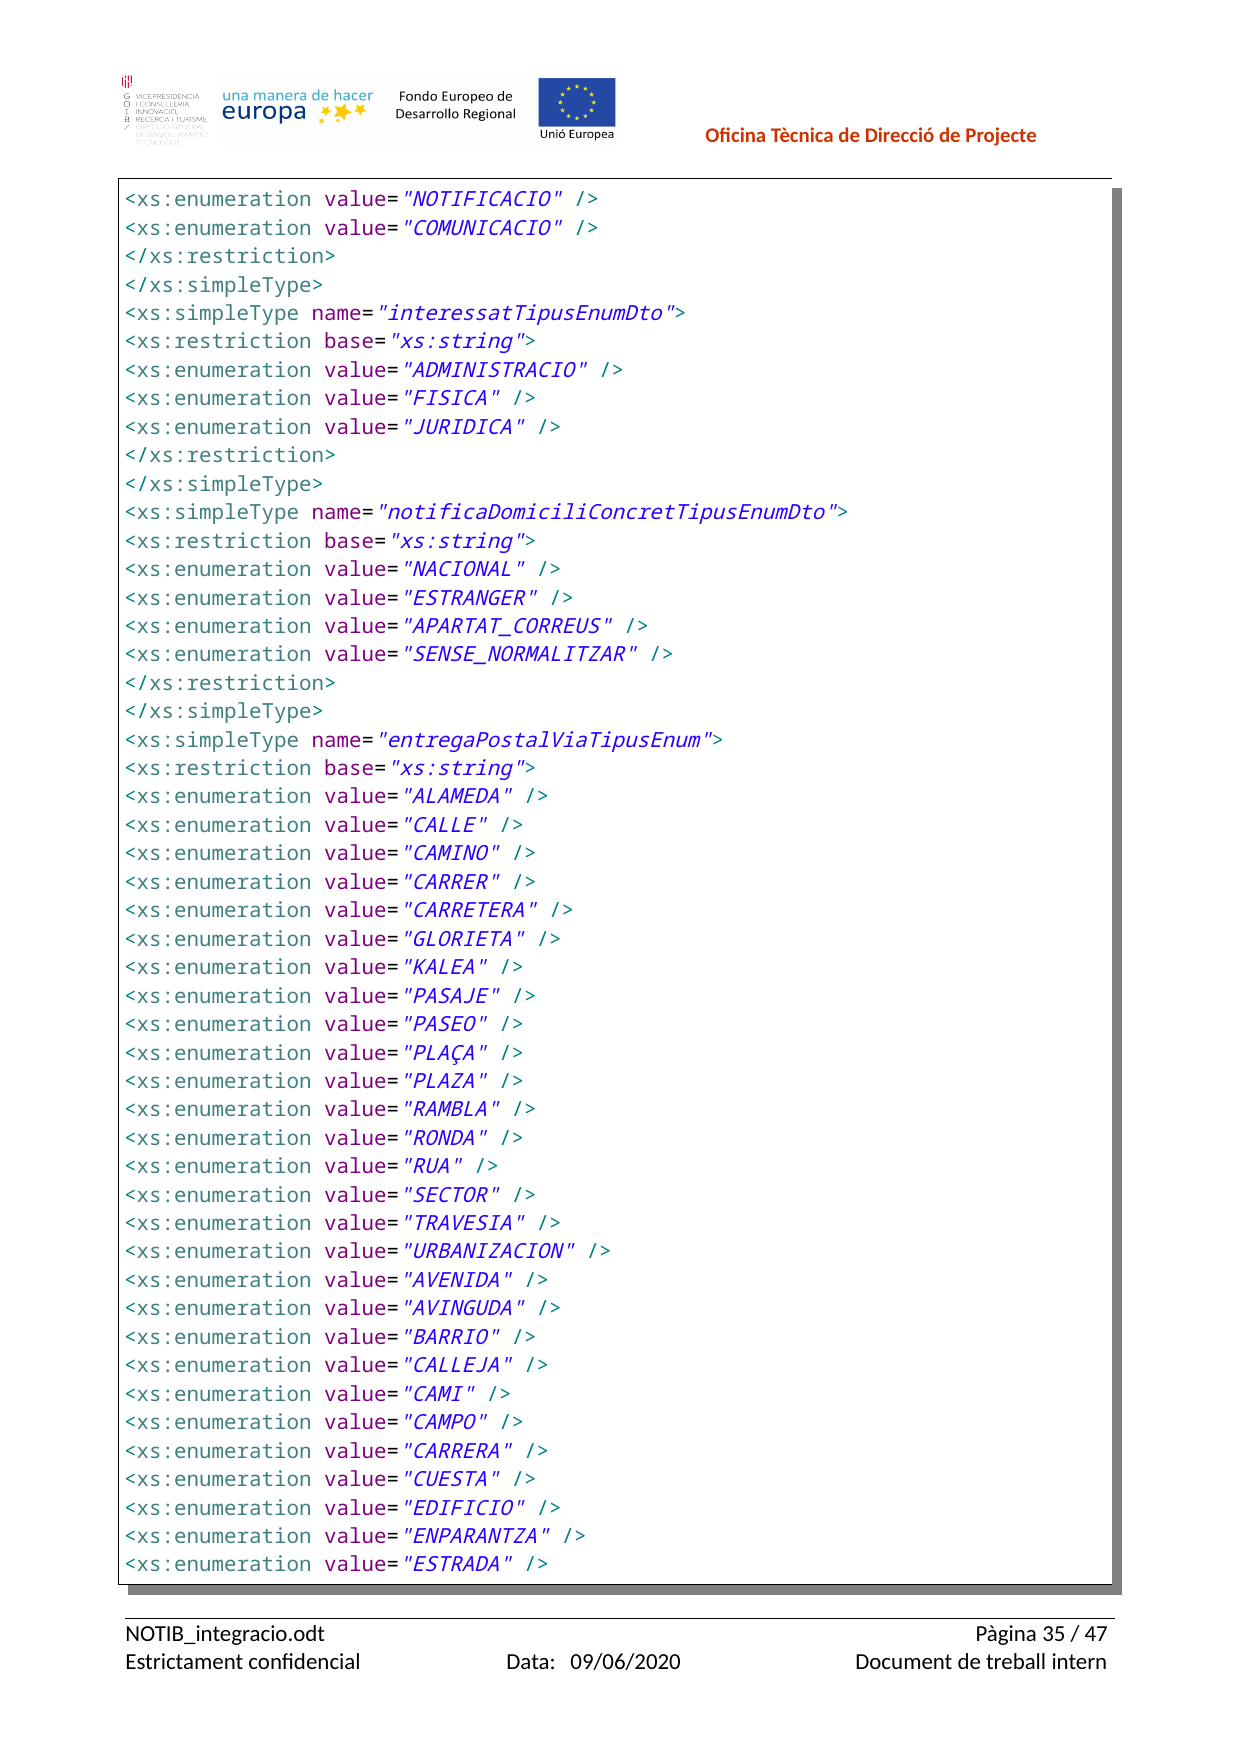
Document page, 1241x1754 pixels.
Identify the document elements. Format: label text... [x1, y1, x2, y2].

table_header <xs:enumeration value="NOTIFICACIO" /> <xs:enumeration value="COMUNICACIO" /> </xs:restriction> </xs:simpleType> <xs:simpleType name="interessatTipusEnumDto"> <xs:restriction base="xs:string"> <xs:enumeration value="ADMINISTRACIO" /> <xs:enumeration value="FISICA" /> <xs:enumeration value="JURIDICA" /> </xs:restriction> </xs:simpleType> <xs:simpleType name="notificaDomiciliConcretTipusEnumDto"> <xs:restriction base="xs:string"> <xs:enumeration value="NACIONAL" /> <xs:enumeration value="ESTRANGER" /> <xs:enumeration value="APARTAT_CORREUS" /> <xs:enumeration value="SENSE_NORMALITZAR" /> </xs:restriction> </xs:simpleType> <xs:simpleType name="entregaPostalViaTipusEnum"> <xs:restriction base="xs:string"> <xs:enumeration value="ALAMEDA" /> <xs:enumeration value="CALLE" /> <xs:enumeration value="CAMINO" /> <xs:enumeration value="CARRER" /> <xs:enumeration value="CARRETERA" /> <xs:enumeration value="GLORIETA" /> <xs:enumeration value="KALEA" /> <xs:enumeration value="PASAJE" /> <xs:enumeration value="PASEO" /> <xs:enumeration value="PLAÇA" /> <xs:enumeration value="PLAZA" /> <xs:enumeration value="RAMBLA" /> <xs:enumeration value="RONDA" /> <xs:enumeration value="RUA" /> <xs:enumeration value="SECTOR" /> <xs:enumeration value="TRAVESIA" /> <xs:enumeration value="URBANIZACION" /> <xs:enumeration value="AVENIDA" /> <xs:enumeration value="AVINGUDA" /> <xs:enumeration value="BARRIO" /> <xs:enumeration value="CALLEJA" /> <xs:enumeration value="CAMI" /> <xs:enumeration value="CAMPO" /> <xs:enumeration value="CARRERA" /> <xs:enumeration value="CUESTA" /> <xs:enumeration value="EDIFICIO" /> <xs:enumeration value="ENPARANTZA" /> <xs:enumeration value="ESTRADA" /> [119, 179, 1112, 1584]
picture [219, 73, 621, 147]
picture [118, 73, 213, 147]
